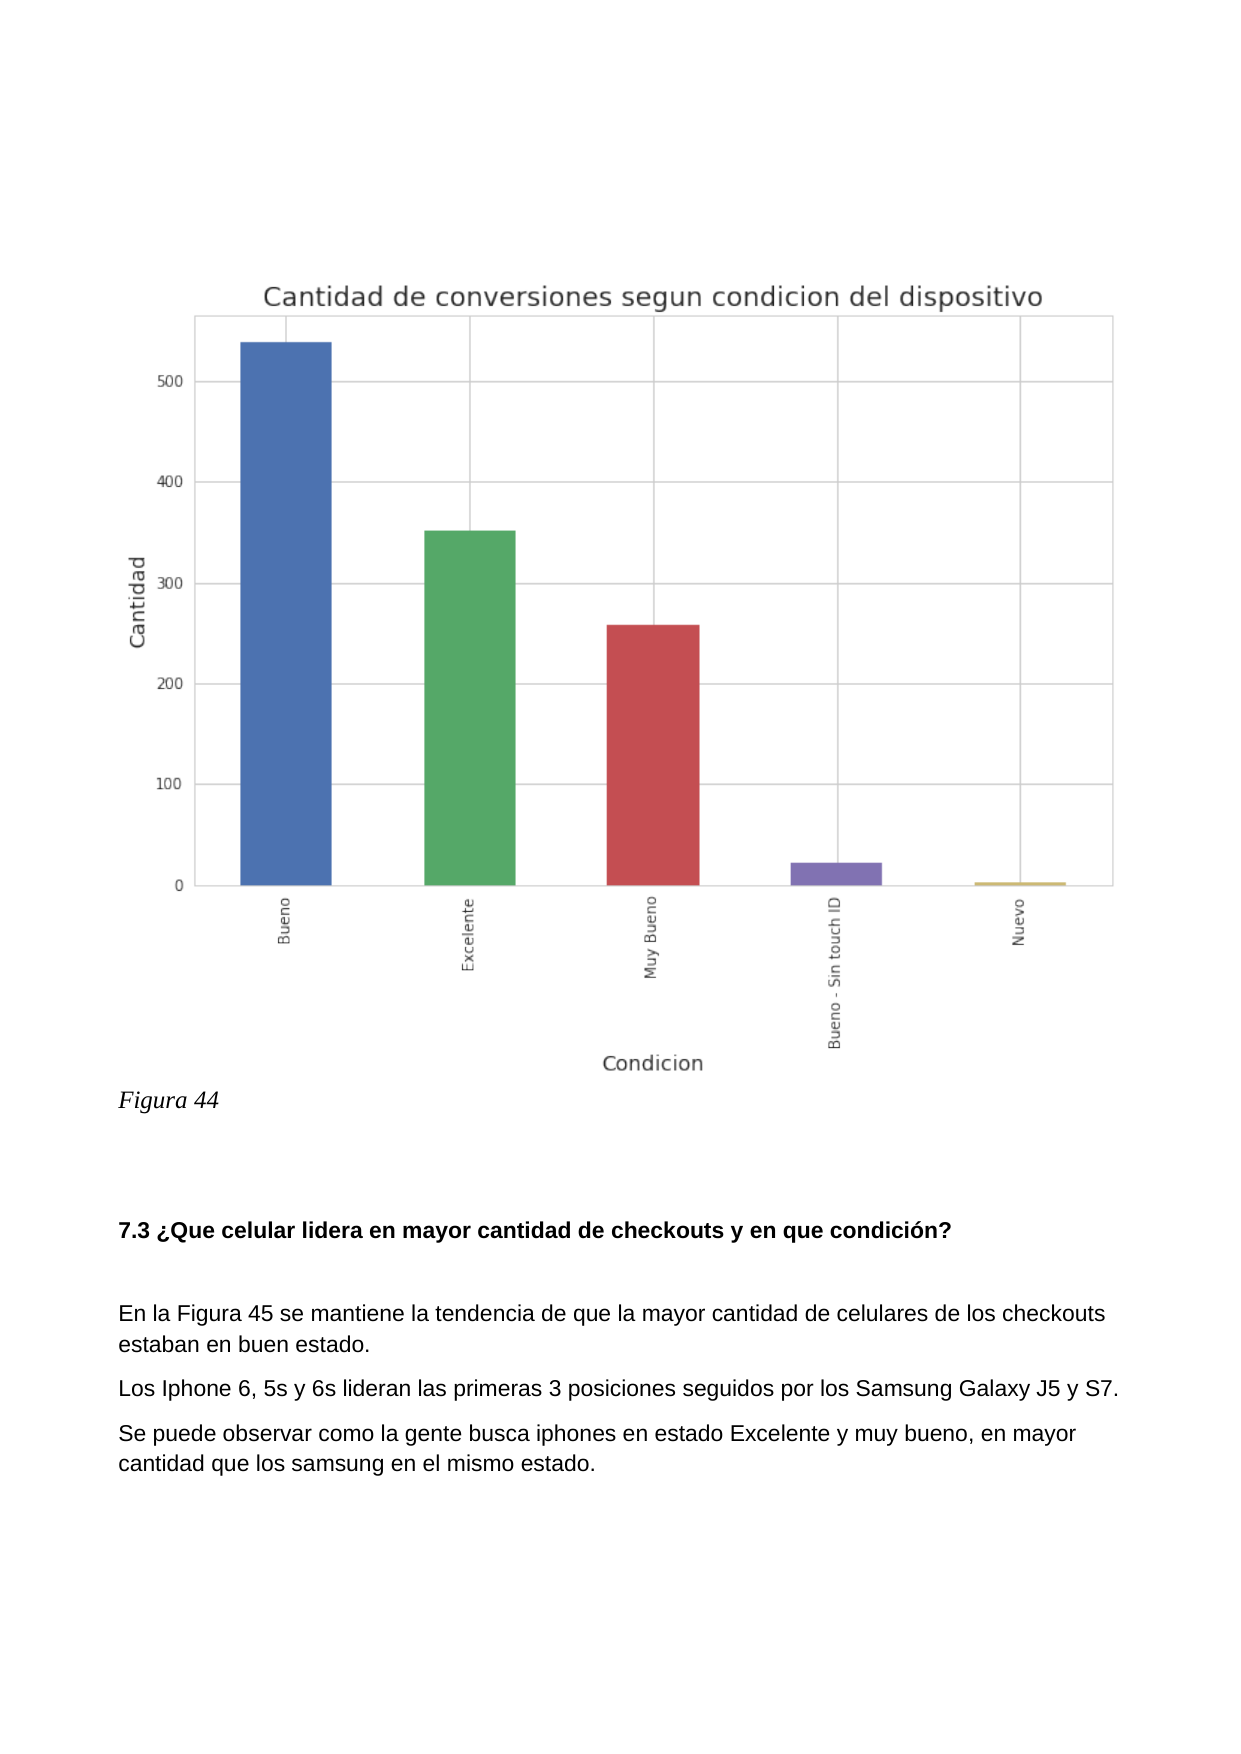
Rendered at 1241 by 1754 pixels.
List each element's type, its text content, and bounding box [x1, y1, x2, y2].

text Se puede observar como la gente busca iphones en estado Excelente y muy bueno, en mayor cantidad que los samsung en el mismo estado. [118, 1420, 1122, 1477]
subtitle 7.3 ¿Que celular lidera en mayor cantidad de checkouts y en que condición? [118, 1217, 1122, 1243]
text En la Figura 45 se mantiene la tendencia de que la mayor cantidad de celulares de los checkouts estaban en buen estado. [118, 1300, 1122, 1357]
picture [118, 275, 1123, 1086]
text Los Iphone 6, 5s y 6s lideran las primeras 3 posiciones seguidos por los Samsung Galaxy J5 y S7. [118, 1375, 1122, 1402]
text Figura 44 [118, 1086, 1122, 1114]
